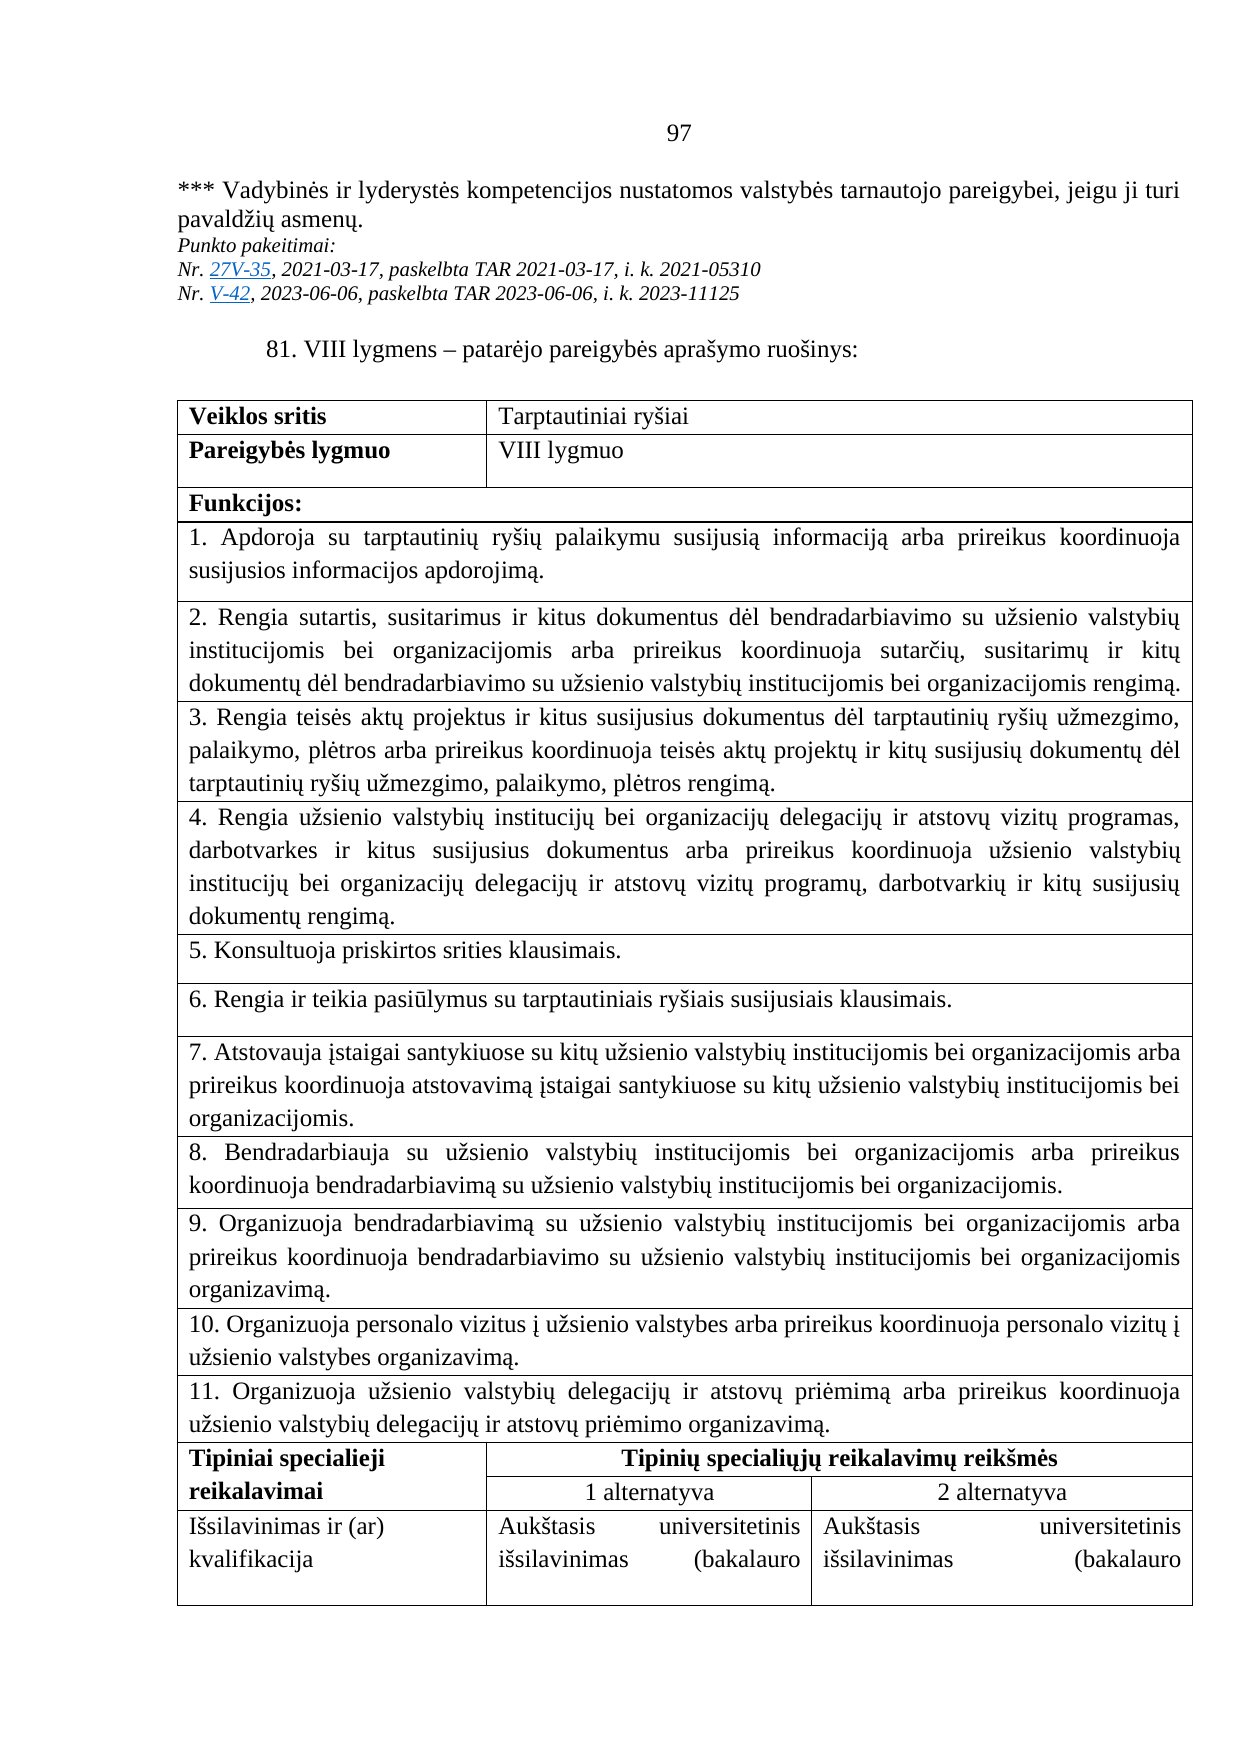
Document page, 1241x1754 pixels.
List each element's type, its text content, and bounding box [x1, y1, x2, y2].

table_cell 7. Atstovauja įstaigai santykiuose su kitų užsienio valstybių institucijomis bei organizacijomis arba prireikus koordinuoja atstovavimą įstaigai santykiuose su kitų užsienio valstybių institucijomis bei organizacijomis. [178, 1037, 1192, 1136]
table_cell 11. Organizuoja užsienio valstybių delegacijų ir atstovų priėmimą arba prireikus koordinuoja užsienio valstybių delegacijų ir atstovų priėmimo organizavimą. [178, 1376, 1192, 1442]
table_cell 2. Rengia sutartis, susitarimus ir kitus dokumentus dėl bendradarbiavimo su užsienio valstybių institucijomis bei organizacijomis arba prireikus koordinuoja sutarčių, susitarimų ir kitų dokumentų dėl bendradarbiavimo su užsienio valstybių institucijomis bei organizacijomis rengimą. [178, 602, 1192, 701]
table_cell 6. Rengia ir teikia pasiūlymus su tarptautiniais ryšiais susijusiais klausimais. [178, 984, 1192, 1036]
table_cell Funkcijos: [178, 488, 1192, 521]
table_cell 10. Organizuoja personalo vizitus į užsienio valstybes arba prireikus koordinuoja personalo vizitų į užsienio valstybes organizavimą. [178, 1309, 1192, 1375]
table_cell Aukštasis universitetinis išsilavinimas (bakalauro [487, 1511, 811, 1605]
table_header Veiklos sritis [178, 401, 486, 434]
table_cell Išsilavinimas ir (ar) kvalifikacija [178, 1511, 486, 1605]
text Nr. 27V-35, 2021-03-17, paskelbta TAR 2021-03-17, i. k. 2021-05310 [177, 257, 1181, 281]
text Punkto pakeitimai: [177, 233, 1181, 257]
table_cell 4. Rengia užsienio valstybių institucijų bei organizacijų delegacijų ir atstovų vizitų programas, darbotvarkes ir kitus susijusius dokumentus arba prireikus koordinuoja užsienio valstybių institucijų bei organizacijų delegacijų ir atstovų vizitų programų, darbotvarkių ir kitų susijusių dokumentų rengimą. [178, 802, 1192, 934]
table_header Tarptautiniai ryšiai [487, 401, 1192, 434]
table_cell Aukštasis universitetinis išsilavinimas (bakalauro [812, 1511, 1192, 1605]
table_cell 1 alternatyva [487, 1477, 811, 1510]
text 81. VIII lygmens – patarėjo pareigybės aprašymo ruošinys: [177, 334, 1181, 363]
table_cell 1. Apdoroja su tarptautinių ryšių palaikymu susijusią informaciją arba prireikus koordinuoja susijusios informacijos apdorojimą. [178, 523, 1192, 601]
table_cell Pareigybės lygmuo [178, 435, 486, 487]
table_cell 3. Rengia teisės aktų projektus ir kitus susijusius dokumentus dėl tarptautinių ryšių užmezgimo, palaikymo, plėtros arba prireikus koordinuoja teisės aktų projektų ir kitų susijusių dokumentų dėl tarptautinių ryšių užmezgimo, palaikymo, plėtros rengimą. [178, 702, 1192, 801]
table_cell Tipinių specialiųjų reikalavimų reikšmės [487, 1443, 1192, 1476]
table_cell 5. Konsultuoja priskirtos srities klausimais. [178, 935, 1192, 983]
table_cell 8. Bendradarbiauja su užsienio valstybių institucijomis bei organizacijomis arba prireikus koordinuoja bendradarbiavimą su užsienio valstybių institucijomis bei organizacijomis. [178, 1137, 1192, 1207]
table_cell 9. Organizuoja bendradarbiavimą su užsienio valstybių institucijomis bei organizacijomis arba prireikus koordinuoja bendradarbiavimo su užsienio valstybių institucijomis bei organizacijomis organizavimą. [178, 1209, 1192, 1308]
table_cell Tipiniai specialieji reikalavimai [178, 1443, 486, 1510]
table_cell 2 alternatyva [812, 1477, 1192, 1510]
text Nr. V-42, 2023-06-06, paskelbta TAR 2023-06-06, i. k. 2023-11125 [177, 281, 1181, 305]
table_cell VIII lygmuo [487, 435, 1192, 487]
text *** Vadybinės ir lyderystės kompetencijos nustatomos valstybės tarnautojo pareigybei, jeigu ji turi pavaldžių asmenų. [177, 176, 1181, 233]
